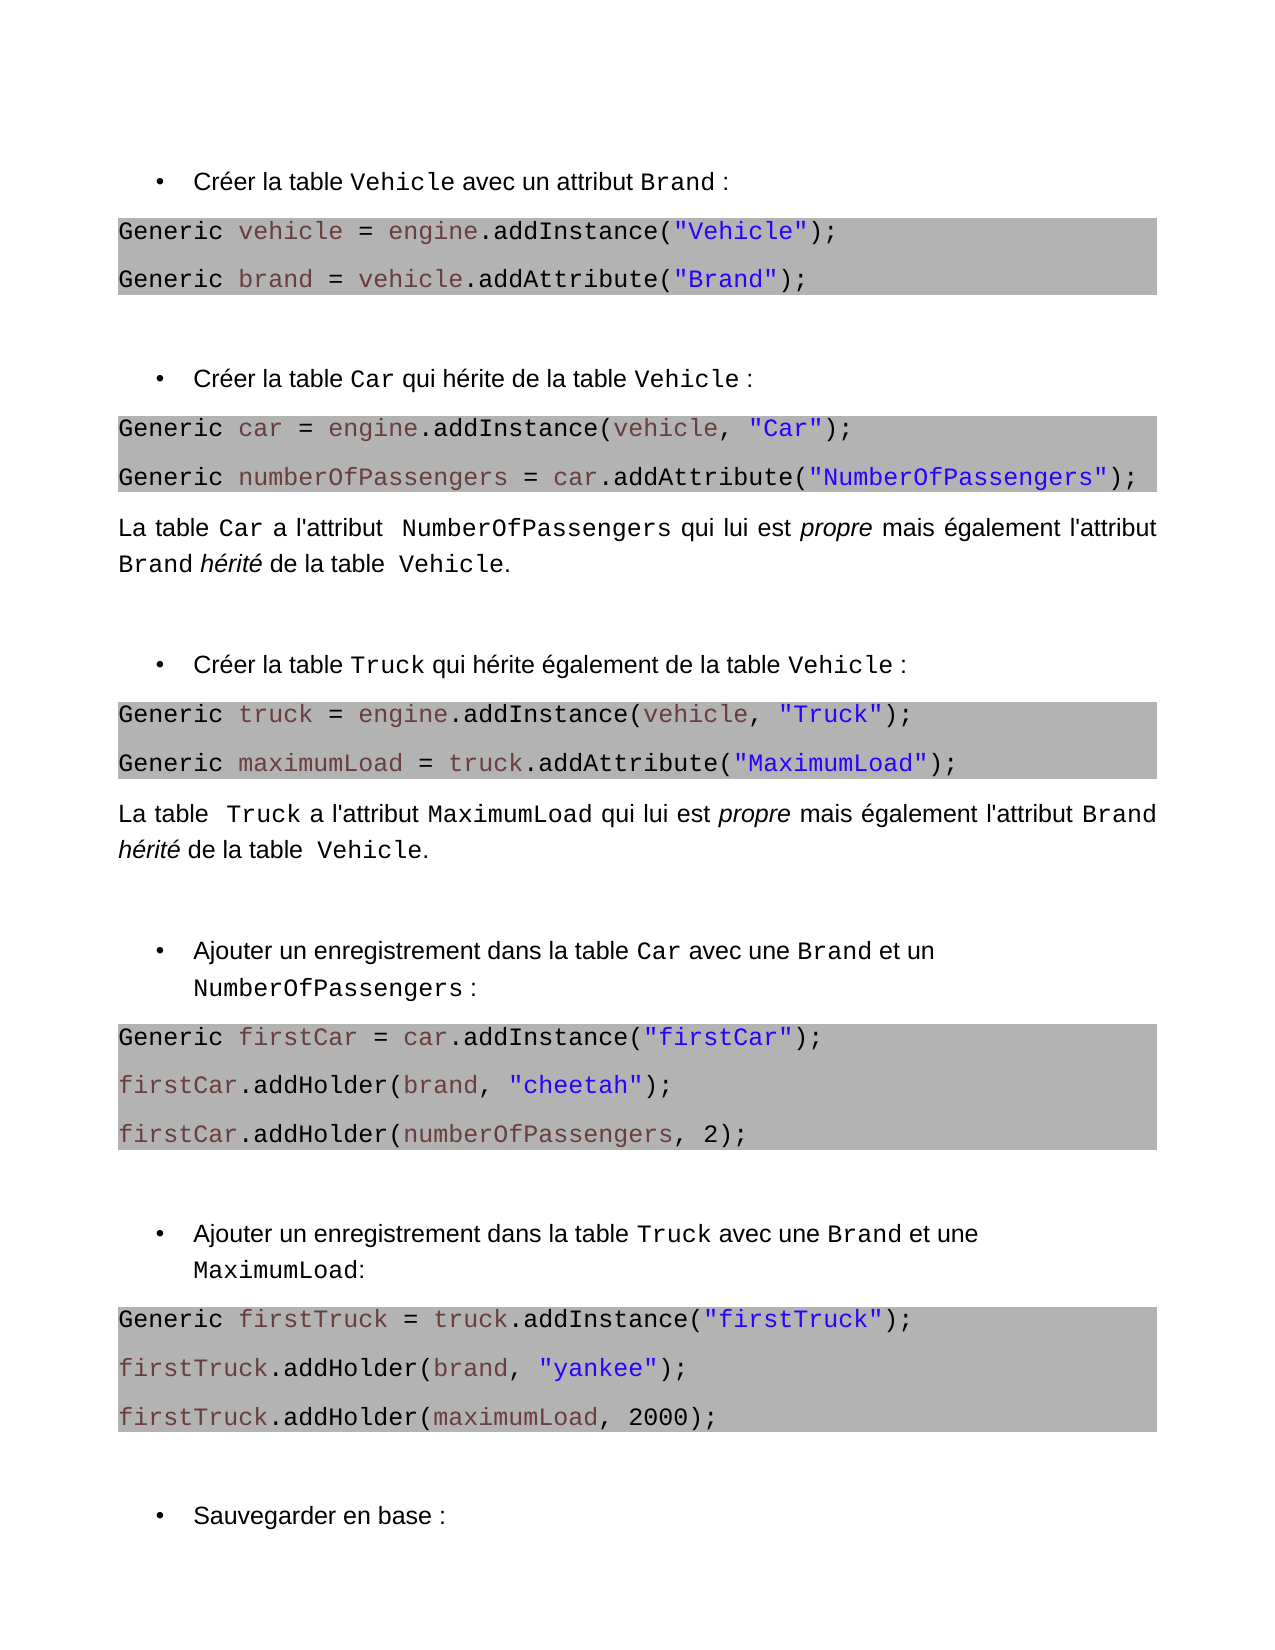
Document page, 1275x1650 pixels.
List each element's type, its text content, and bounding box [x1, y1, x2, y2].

list Créer la table Car qui hérite de la table Vehicle : [156, 364, 1157, 395]
text firstTruck.addHolder(brand, "yankee"); [118, 1356, 1157, 1384]
text firstCar.addHolder(numberOfPassengers, 2); [118, 1122, 1157, 1150]
text Generic truck = engine.addInstance(vehicle, "Truck"); [118, 702, 1157, 730]
text firstCar.addHolder(brand, "cheetah"); [118, 1073, 1157, 1101]
text Generic numberOfPassengers = car.addAttribute("NumberOfPassengers"); [118, 464, 1157, 492]
text Generic firstCar = car.addInstance("firstCar"); [118, 1024, 1157, 1053]
text firstTruck.addHolder(maximumLoad, 2000); [118, 1404, 1157, 1432]
text Generic vehicle = engine.addInstance("Vehicle"); [118, 218, 1157, 247]
text Generic maximumLoad = truck.addAttribute("MaximumLoad"); [118, 750, 1157, 779]
list Sauvegarder en base : [156, 1501, 1157, 1530]
list Créer la table Truck qui hérite également de la table Vehicle : [156, 650, 1157, 681]
list Ajouter un enregistrement dans la table Car avec une Brand et un NumberOfPassengers : [156, 936, 1157, 1004]
text La table Car a l'attribut NumberOfPassengers qui lui est propre mais également l'attribut Brand hérité de la table Vehicle. [118, 513, 1157, 580]
list Créer la table Vehicle avec un attribut Brand : [156, 167, 1157, 198]
text Generic firstTruck = truck.addInstance("firstTruck"); [118, 1307, 1157, 1335]
list Ajouter un enregistrement dans la table Truck avec une Brand et une MaximumLoad: [156, 1219, 1157, 1286]
text La table Truck a l'attribut MaximumLoad qui lui est propre mais également l'attribut Brand hérité de la table Vehicle. [118, 799, 1157, 866]
text Generic car = engine.addInstance(vehicle, "Car"); [118, 416, 1157, 444]
text Generic brand = vehicle.addAttribute("Brand"); [118, 267, 1157, 295]
